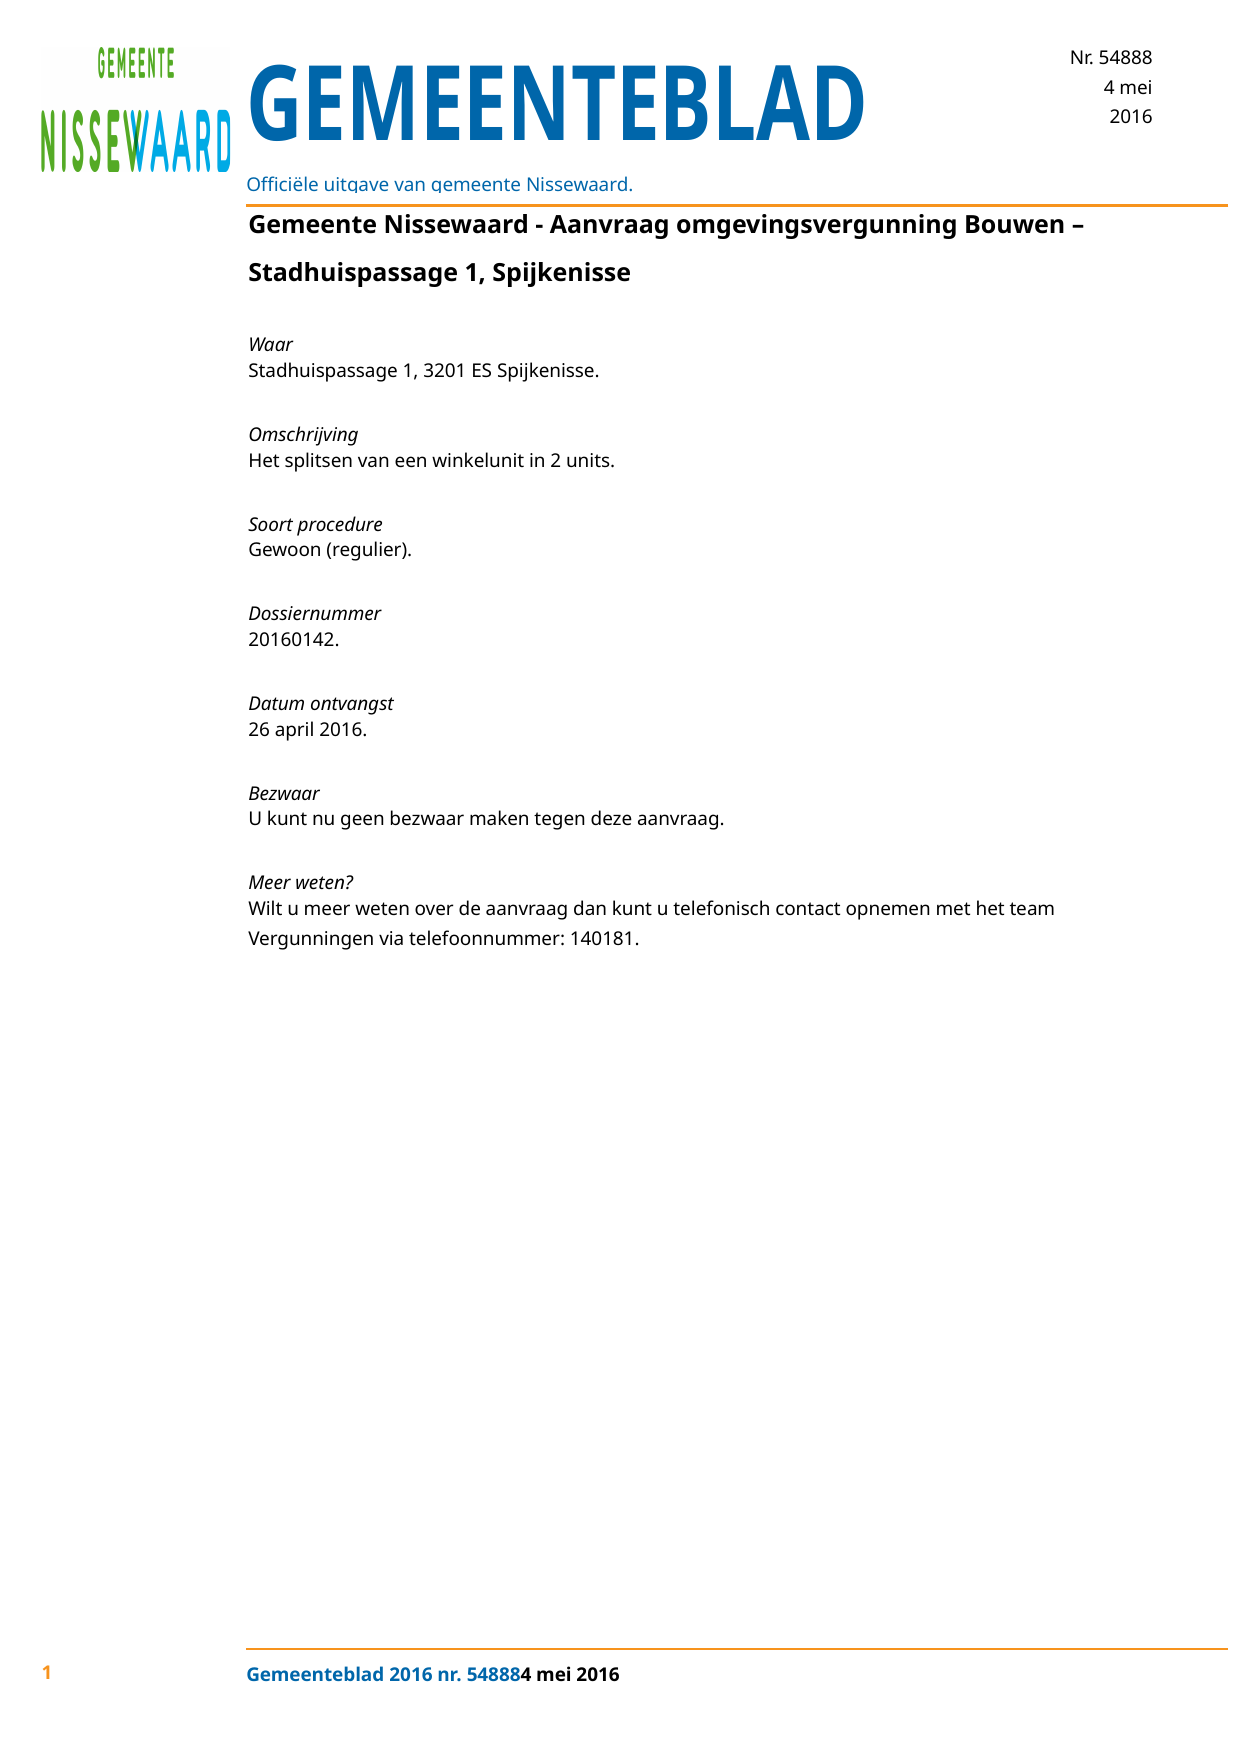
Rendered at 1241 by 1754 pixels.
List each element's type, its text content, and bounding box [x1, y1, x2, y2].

picture [41, 47, 231, 172]
text Soort procedure [248, 511, 1152, 537]
picture [154, 157, 165, 172]
text Waar [248, 331, 1152, 357]
text Het splitsen van een winkelunit in 2 units. [248, 447, 1152, 473]
text Stadhuispassage 1, 3201 ES Spijkenisse. [248, 357, 1152, 383]
text Datum ontvangst [248, 690, 1152, 716]
text Bezwaar [248, 780, 1152, 806]
picture [222, 122, 227, 160]
text Gemeente Nissewaard - Aanvraag omgevingsvergunning Bouwen – Stadhuispassage 1, Spijkenisse [248, 207, 1152, 288]
picture [200, 151, 206, 172]
picture [176, 157, 187, 172]
text 26 april 2016. [248, 716, 1152, 742]
picture [201, 122, 206, 138]
text Omschrijving [248, 421, 1152, 447]
text Meer weten? [248, 869, 1152, 895]
text Wilt u meer weten over de aanvraag dan kunt u telefonisch contact opnemen met het team Vergunningen via telefoonnummer: 140181. [248, 895, 1152, 951]
text Dossiernummer [248, 601, 1152, 626]
text Gewoon (regulier). [248, 537, 1152, 562]
text U kunt nu geen bezwaar maken tegen deze aanvraag. [248, 806, 1152, 831]
text 20160142. [248, 626, 1152, 652]
